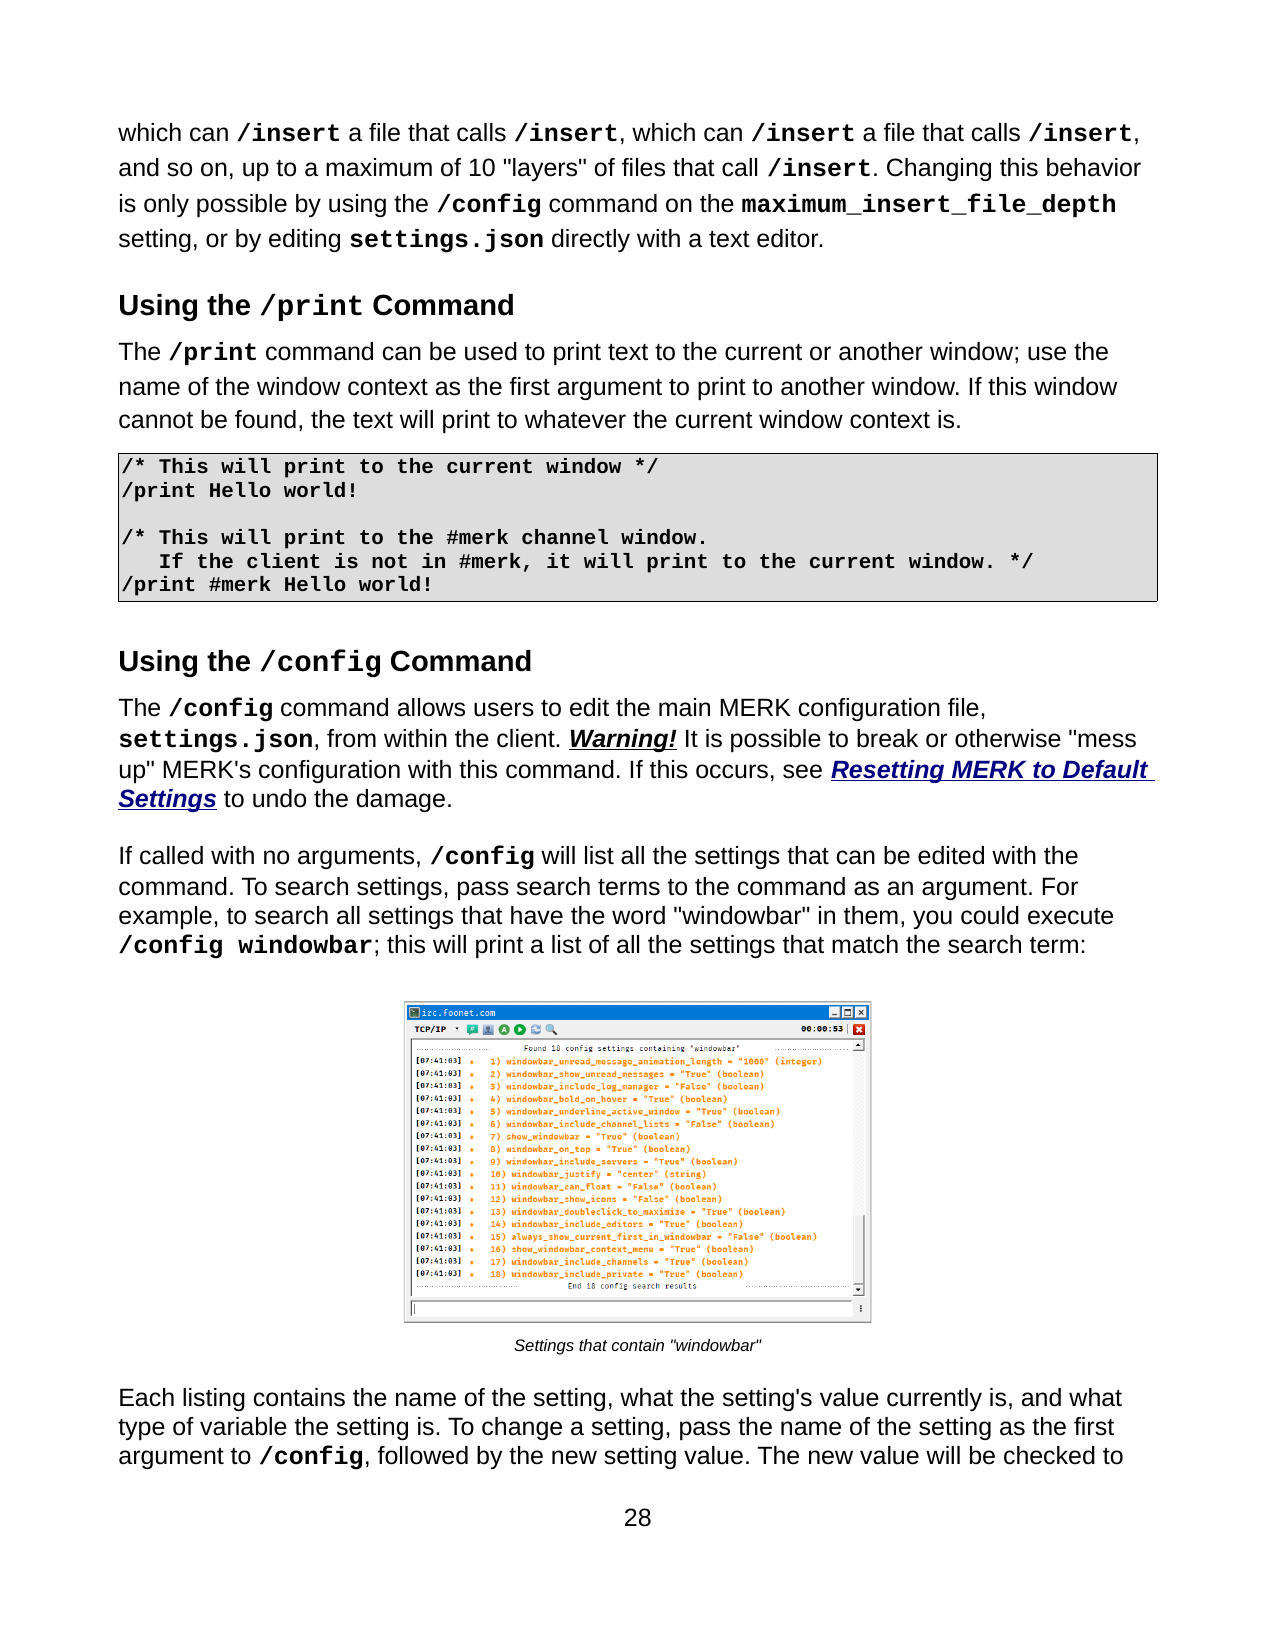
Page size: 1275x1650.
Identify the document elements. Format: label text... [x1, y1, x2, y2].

text The /print command can be used to print text to the current or another window; use the name of the window context as the first argument to print to another window. If this window cannot be found, the text will print to whatever the current window context is. [118, 337, 1157, 434]
table_header /* This will print to the current window */ /print Hello world! /* This will print to the #merk channel window. If the client is not in #merk, it will print to the current window. */ /print #merk Hello world! [119, 454, 1157, 601]
text which can /insert a file that calls /insert, which can /insert a file that calls /insert, and so on, up to a maximum of 10 "layers" of files that call /insert. Changing this behavior is only possible by using the /config command on the maximum_insert_file_depth setting, or by editing settings.json directly with a text editor. [118, 118, 1157, 255]
text Each listing contains the name of the setting, what the setting's value currently is, and what type of variable the setting is. To change a setting, pass the name of the setting as the first argument to /config, followed by the new setting value. The new value will be checked to [118, 1383, 1157, 1472]
subtitle Using the /print Command [118, 288, 1157, 324]
picture [403, 1001, 872, 1323]
text Settings that contain "windowbar" [463, 1323, 812, 1354]
text If called with no arguments, /config will list all the settings that can be edited with the command. To search settings, pass search terms to the command as an argument. For example, to search all settings that have the word "windowbar" in them, you could execute /config windowbar; this will print a list of all the settings that match the search term: [118, 841, 1157, 961]
subtitle Using the /config Command [118, 644, 1157, 681]
text The /config command allows users to edit the main MERK configuration file, settings.json, from within the client. Warning! It is possible to break or otherwise "mess up" MERK's configuration with this command. If this occurs, see Resetting MERK to Default Settings to undo the damage. [118, 693, 1157, 812]
